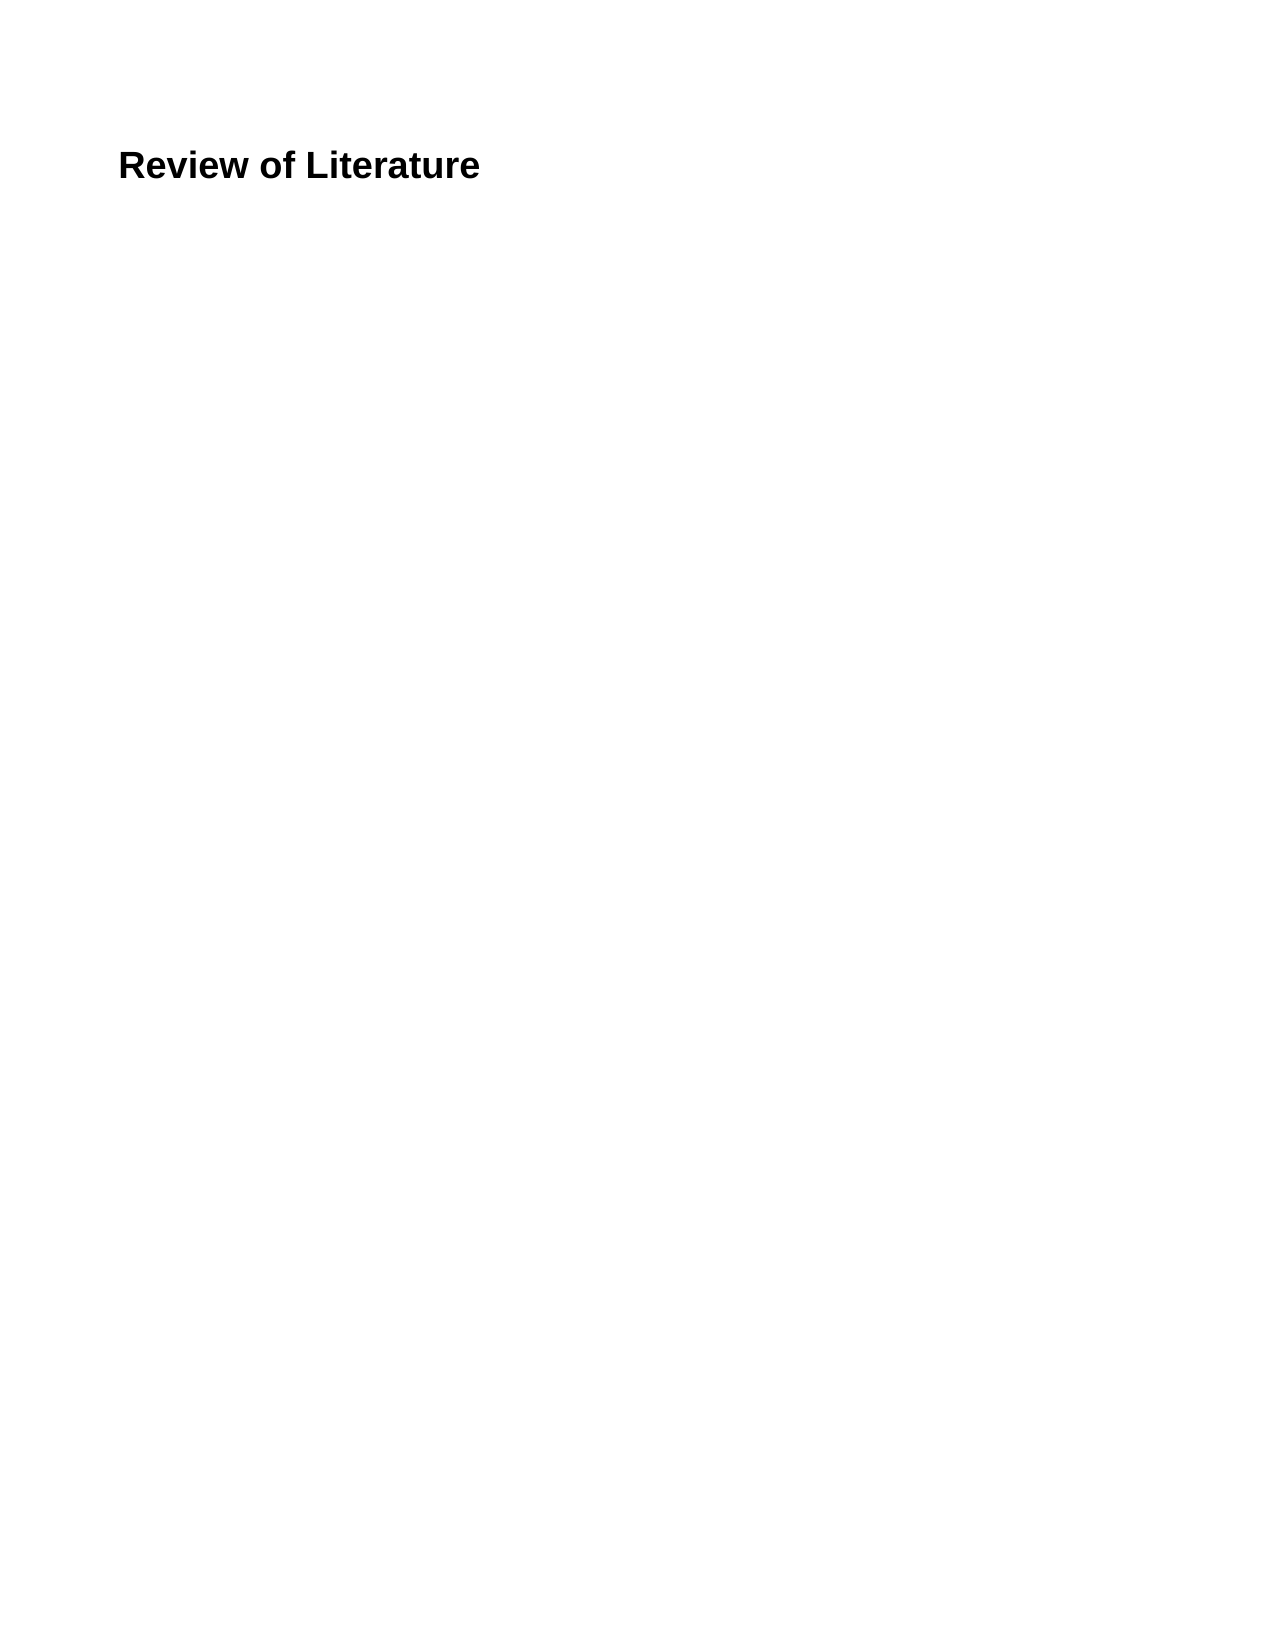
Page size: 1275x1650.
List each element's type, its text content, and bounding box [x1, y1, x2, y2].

subtitle Review of Literature [118, 143, 1157, 187]
